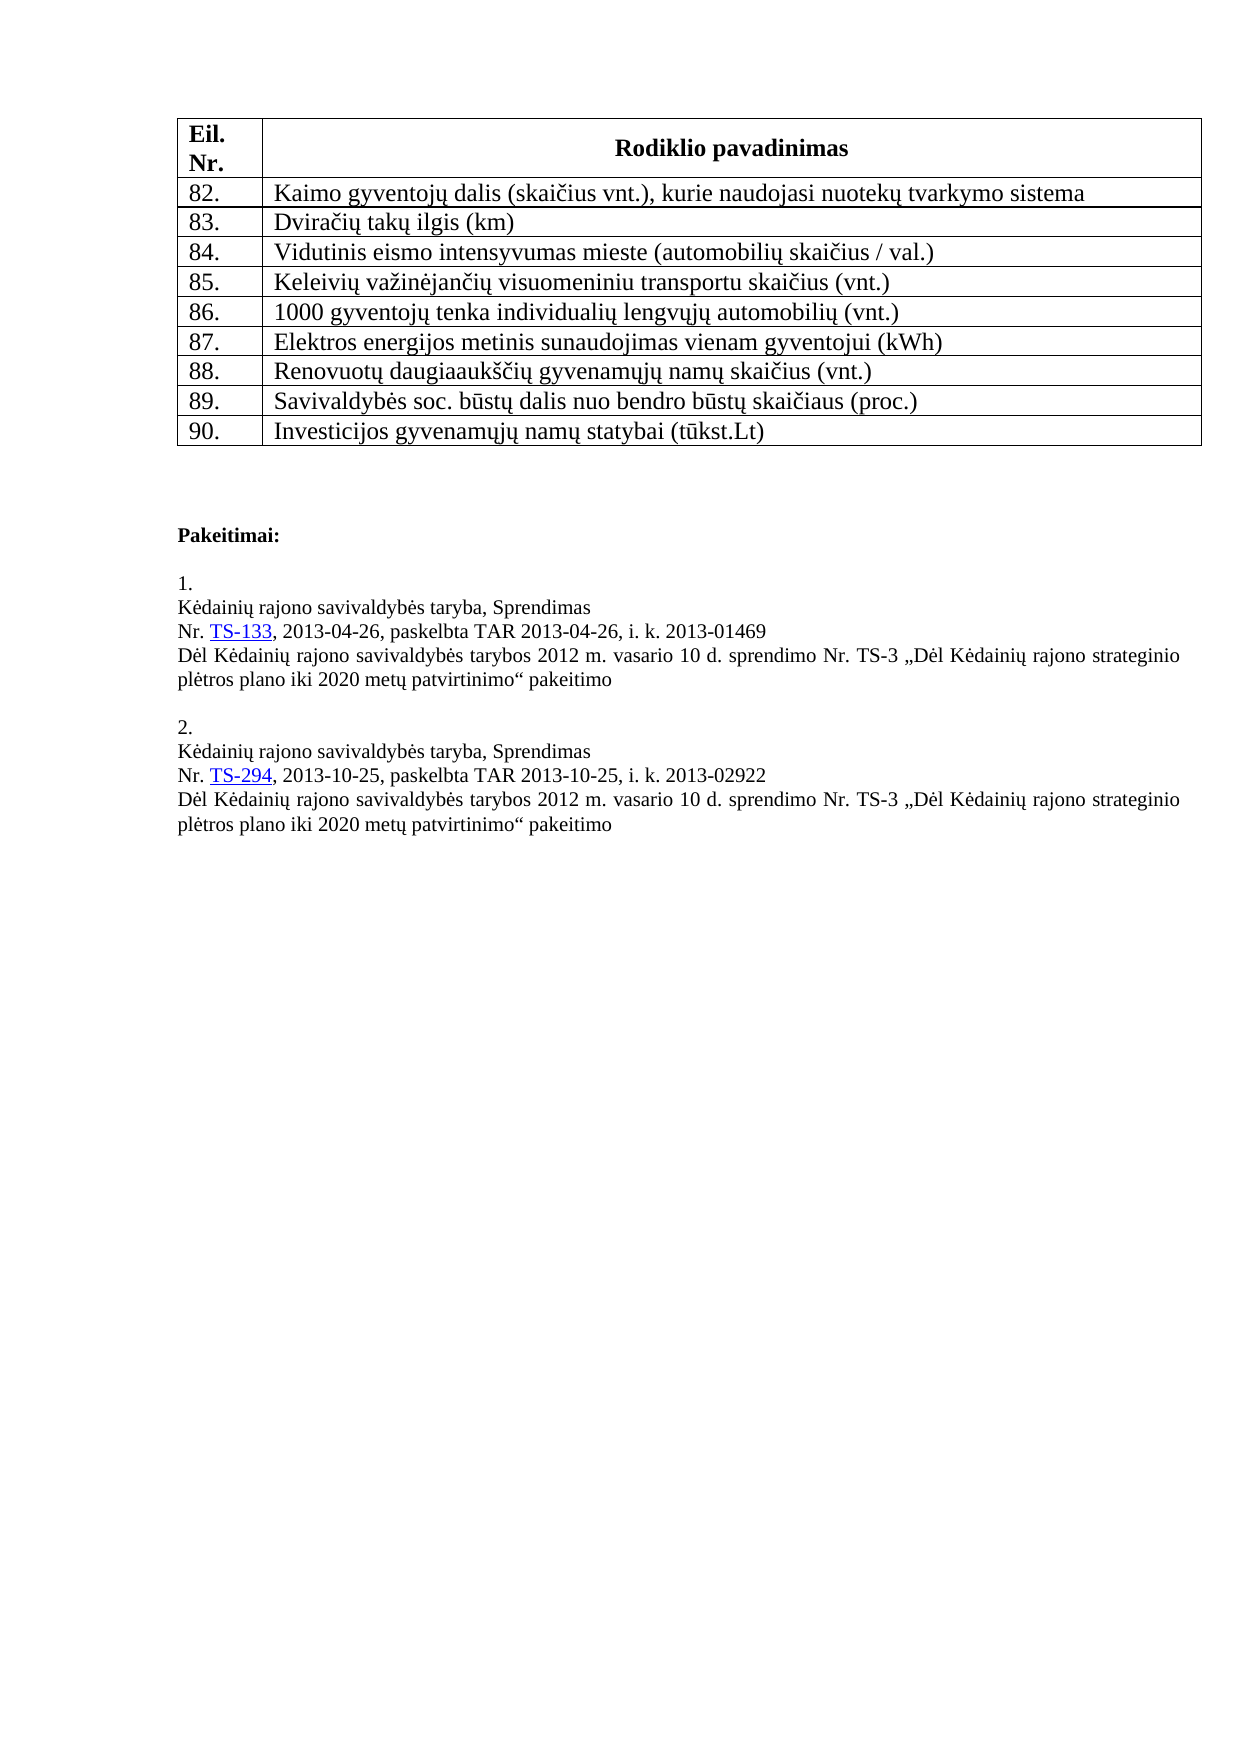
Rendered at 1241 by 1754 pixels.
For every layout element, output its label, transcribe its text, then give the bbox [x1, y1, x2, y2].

table_cell 1000 gyventojų tenka individualių lengvųjų automobilių (vnt.) [263, 297, 1201, 326]
text Pakeitimai: [177, 523, 1181, 547]
table_cell Kaimo gyventojų dalis (skaičius vnt.), kurie naudojasi nuotekų tvarkymo sistema [263, 178, 1201, 206]
table_cell Dviračių takų ilgis (km) [263, 208, 1201, 236]
table_cell Elektros energijos metinis sunaudojimas vienam gyventojui (kWh) [263, 327, 1201, 355]
text Kėdainių rajono savivaldybės taryba, Sprendimas [177, 739, 1181, 763]
table_cell 84. [178, 237, 262, 266]
table_cell Renovuotų daugiaaukščių gyvenamųjų namų skaičius (vnt.) [263, 356, 1201, 385]
text 1. [177, 571, 1181, 595]
table_header Rodiklio pavadinimas [263, 119, 1201, 177]
table_cell Investicijos gyvenamųjų namų statybai (tūkst.Lt) [263, 416, 1201, 445]
text 2. [177, 715, 1181, 739]
table_cell Vidutinis eismo intensyvumas mieste (automobilių skaičius / val.) [263, 237, 1201, 266]
table_cell 90. [178, 416, 262, 445]
text Dėl Kėdainių rajono savivaldybės tarybos 2012 m. vasario 10 d. sprendimo Nr. TS-3 „Dėl Kėdainių rajono strateginio plėtros plano iki 2020 metų patvirtinimo“ pakeitimo [177, 643, 1181, 691]
text Kėdainių rajono savivaldybės taryba, Sprendimas [177, 595, 1181, 619]
text Dėl Kėdainių rajono savivaldybės tarybos 2012 m. vasario 10 d. sprendimo Nr. TS-3 „Dėl Kėdainių rajono strateginio plėtros plano iki 2020 metų patvirtinimo“ pakeitimo [177, 787, 1181, 836]
table_cell 85. [178, 267, 262, 296]
table_cell Keleivių važinėjančių visuomeniniu transportu skaičius (vnt.) [263, 267, 1201, 296]
table_cell 87. [178, 327, 262, 355]
table_cell 83. [178, 208, 262, 236]
table_cell 86. [178, 297, 262, 326]
table_cell Savivaldybės soc. būstų dalis nuo bendro būstų skaičiaus (proc.) [263, 386, 1201, 415]
table_cell 89. [178, 386, 262, 415]
table_cell 88. [178, 356, 262, 385]
table_header Eil. Nr. [178, 119, 262, 177]
text Nr. TS-294, 2013-10-25, paskelbta TAR 2013-10-25, i. k. 2013-02922 [177, 763, 1181, 787]
text Nr. TS-133, 2013-04-26, paskelbta TAR 2013-04-26, i. k. 2013-01469 [177, 619, 1181, 643]
table_cell 82. [178, 178, 262, 206]
